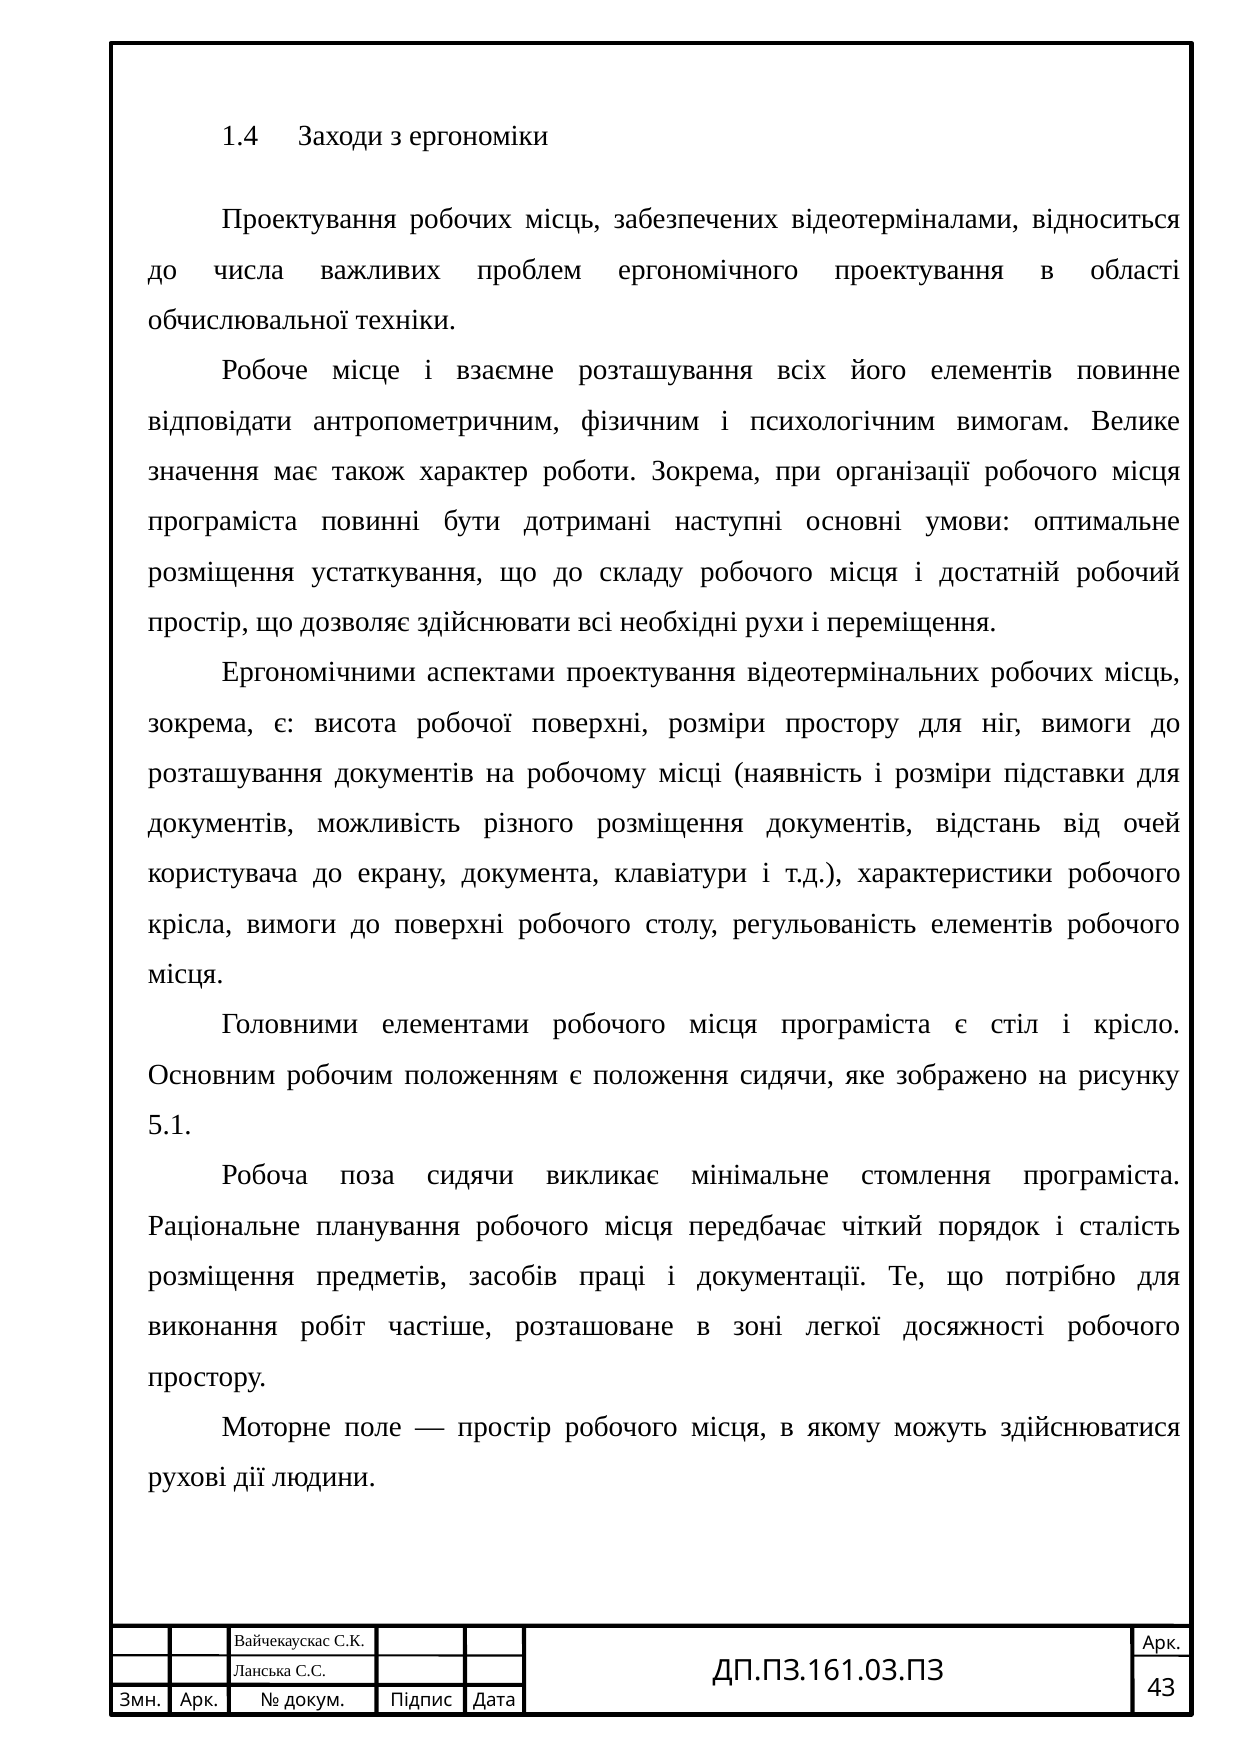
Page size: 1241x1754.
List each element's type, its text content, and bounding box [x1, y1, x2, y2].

text Ергономічними аспектами проектування відеотермінальних робочих місць, зокрема, є: висота робочої поверхні, розміри простору для ніг, вимоги до розташування документів на робочому місці (наявність і розміри підставки для документів, можливість різного розміщення документів, відстань від очей користувача до екрану, документа, клавіатури і т.д.), характеристики робочого крісла, вимоги до поверхні робочого столу, регульованість елементів робочого місця. [148, 654, 1181, 990]
text Головними елементами робочого місця програміста є стіл і крісло. Основним робочим положенням є положення сидячи, яке зображено на рисунку 5.1. [148, 1007, 1181, 1141]
text 1.4 Заходи з ергономіки [148, 118, 1181, 152]
text Робоче місце і взаємне розташування всіх його елементів повинне відповідати антропометричним, фізичним і психологічним вимогам. Велике значення має також характер роботи. Зокрема, при організації робочого місця програміста повинні бути дотримані наступні основні умови: оптимальне розміщення устаткування, що до складу робочого місця і достатній робочий простір, що дозволяє здійснювати всі необхідні рухи і переміщення. [148, 352, 1181, 638]
text Моторне поле ― простір робочого місця, в якому можуть здійснюватися рухові дії людини. [148, 1409, 1181, 1493]
text Проектування робочих місць, забезпечених відеотерміналами, відноситься до числа важливих проблем ергономічного проектування в області обчислювальної техніки. [148, 202, 1181, 336]
text Робоча поза сидячи викликає мінімальне стомлення програміста. Раціональне планування робочого місця передбачає чіткий порядок і сталість розміщення предметів, засобів праці і документації. Те, що потрібно для виконання робіт частіше, розташоване в зоні легкої досяжності робочого простору. [148, 1157, 1181, 1392]
